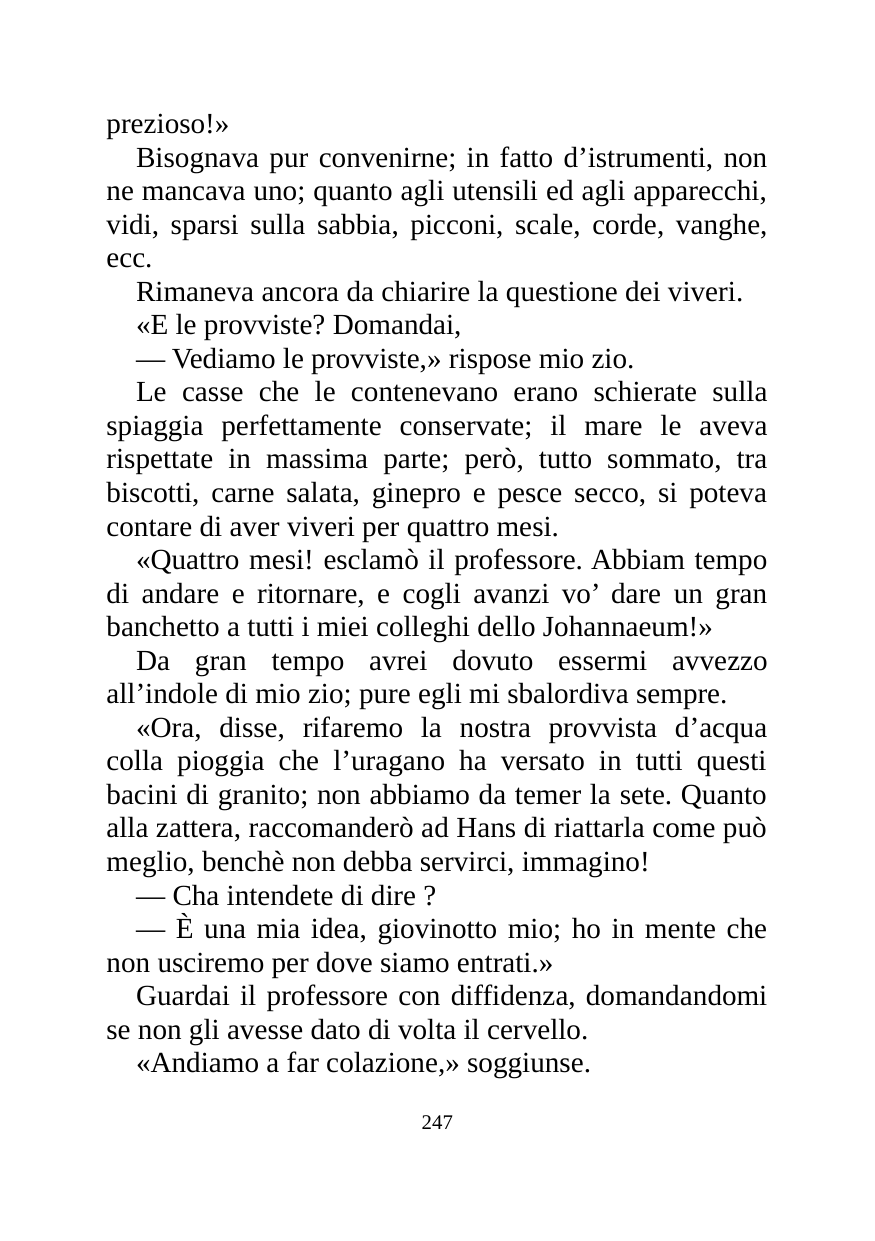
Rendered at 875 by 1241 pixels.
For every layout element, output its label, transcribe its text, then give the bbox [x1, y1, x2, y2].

text «Andiamo a far colazione,» soggiunse. [106, 1045, 768, 1079]
text — Cha intendete di dire ? [106, 878, 768, 911]
text Le casse che le contenevano erano schierate sulla spiaggia perfettamente conservate; il mare le aveva rispettate in massima parte; però, tutto sommato, tra biscotti, carne salata, ginepro e pesce secco, si poteva contare di aver viveri per quattro mesi. [106, 374, 768, 542]
text «Ora, disse, rifaremo la nostra provvista d’acqua colla pioggia che l’uragano ha versato in tutti questi bacini di granito; non abbiamo da temer la sete. Quanto alla zattera, raccomanderò ad Hans di riattarla come può meglio, benchè non debba servirci, immagino! [106, 710, 768, 878]
text Guardai il professore con diffidenza, domandandomi se non gli avesse dato di volta il cervello. [106, 978, 768, 1045]
text «E le provviste? Domandai, [106, 307, 768, 341]
text Da gran tempo avrei dovuto essermi avvezzo all’indole di mio zio; pure egli mi sbalordiva sempre. [106, 643, 768, 710]
text Rimaneva ancora da chiarire la questione dei viveri. [106, 274, 768, 307]
text — È una mia idea, giovinotto mio; ho in mente che non usciremo per dove siamo entrati.» [106, 911, 768, 978]
text «Quattro mesi! esclamò il professore. Abbiam tempo di andare e ritornare, e cogli avanzi vo’ dare un gran banchetto a tutti i miei colleghi dello Johannaeum!» [106, 542, 768, 643]
text Bisognava pur convenirne; in fatto d’istrumenti, non ne mancava uno; quanto agli utensili ed agli apparecchi, vidi, sparsi sulla sabbia, picconi, scale, corde, vanghe, ecc. [106, 140, 768, 274]
text — Vediamo le provviste,» rispose mio zio. [106, 341, 768, 374]
text prezioso!» [106, 106, 768, 140]
